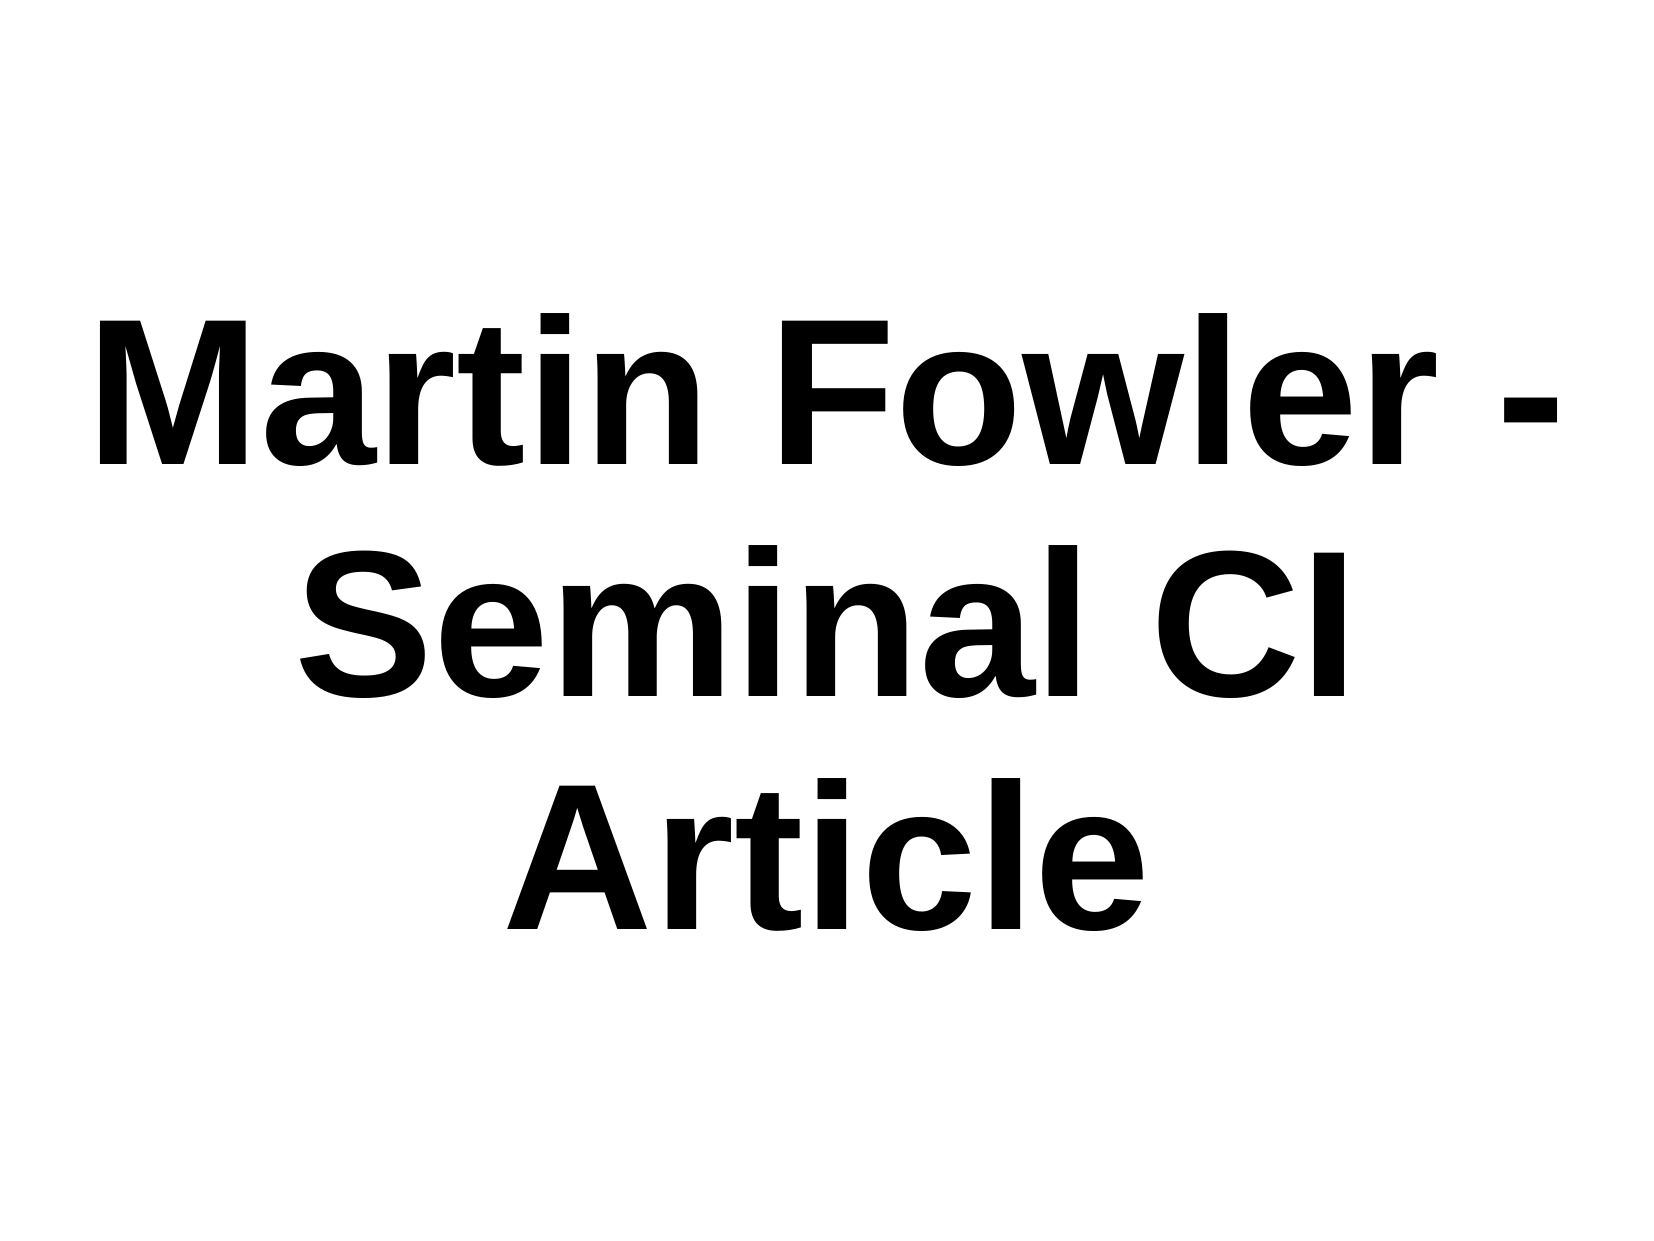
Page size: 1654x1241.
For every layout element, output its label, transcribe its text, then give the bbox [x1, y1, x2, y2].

title Martin Fowler - Seminal CI Article [82, 49, 1571, 1201]
